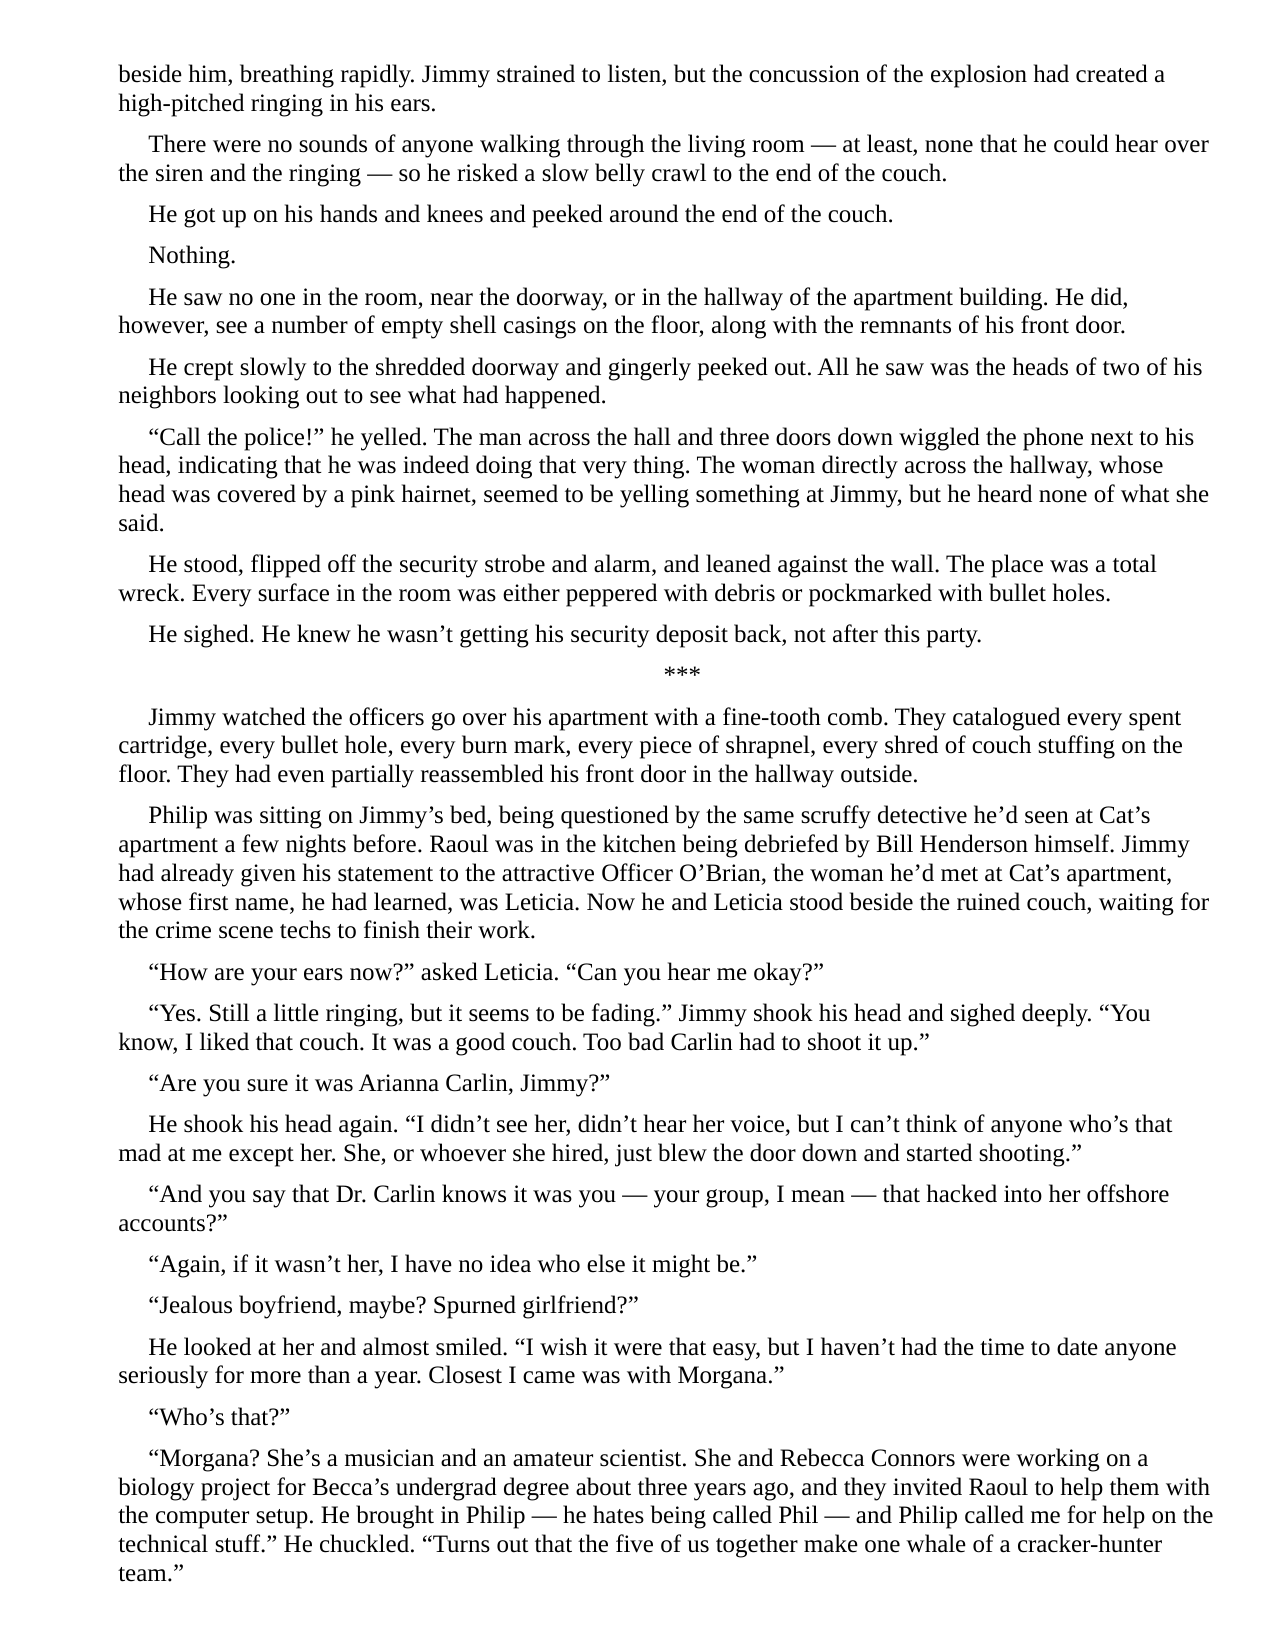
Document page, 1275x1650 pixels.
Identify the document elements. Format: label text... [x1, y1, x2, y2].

text Jimmy watched the officers go over his apartment with a fine-tooth comb. They catalogued every spent cartridge, every bullet hole, every burn mark, every piece of shrapnel, every shred of couch stuffing on the floor. They had even partially reassembled his front door in the hallway outside. [118, 702, 1216, 788]
text He got up on his hands and knees and peeked around the end of the couch. [118, 199, 1216, 228]
text He stood, flipped off the security strobe and alarm, and leaned against the wall. The place was a total wreck. Every surface in the room was either peppered with debris or pockmarked with bullet holes. [118, 549, 1216, 607]
text “Again, if it wasn’t her, I have no idea who else it might be.” [118, 1249, 1216, 1278]
text “And you say that Dr. Carlin knows it was you — your group, I mean — that hacked into her offshore accounts?” [118, 1179, 1216, 1237]
text He looked at her and almost smiled. “I wish it were that easy, but I haven’t had the time to date anyone seriously for more than a year. Closest I came was with Morgana.” [118, 1332, 1216, 1389]
text *** [118, 660, 1216, 689]
text “How are your ears now?” asked Leticia. “Can you hear me okay?” [118, 957, 1216, 985]
text beside him, breathing rapidly. Jimmy strained to listen, but the concussion of the explosion had created a high-pitched ringing in his ears. [118, 59, 1216, 117]
text Philip was sitting on Jimmy’s bed, being questioned by the same scruffy detective he’d seen at Cat’s apartment a few nights before. Raoul was in the kitchen being debriefed by Bill Henderson himself. Jimmy had already given his statement to the attractive Officer O’Brian, the woman he’d met at Cat’s apartment, whose first name, he had learned, was Leticia. Now he and Leticia stood beside the ruined couch, waiting for the crime scene techs to finish their work. [118, 800, 1216, 944]
text He sighed. He knew he wasn’t getting his security deposit back, not after this party. [118, 619, 1216, 648]
text “Morgana? She’s a musician and an amateur scientist. She and Rebecca Connors were working on a biology project for Becca’s undergrad degree about three years ago, and they invited Raoul to help them with the computer setup. He brought in Philip — he hates being called Phil — and Philip called me for help on the technical stuff.” He chuckled. “Turns out that the five of us together make one whale of a cracker-hunter team.” [118, 1443, 1216, 1587]
text “Who’s that?” [118, 1402, 1216, 1430]
text There were no sounds of anyone walking through the living room — at least, none that he could hear over the siren and the ringing — so he risked a slow belly crawl to the end of the couch. [118, 129, 1216, 187]
text “Call the police!” he yelled. The man across the hall and three doors down wiggled the phone next to his head, indicating that he was indeed doing that very thing. The woman directly across the hallway, whose head was covered by a pink hairnet, seemed to be yelling something at Jimmy, but he heard none of what she said. [118, 422, 1216, 537]
text He crept slowly to the shredded doorway and gingerly peeked out. All he saw was the heads of two of his neighbors looking out to see what had happened. [118, 352, 1216, 409]
text “Are you sure it was Arianna Carlin, Jimmy?” [118, 1068, 1216, 1097]
text “Jealous boyfriend, maybe? Spurned girlfriend?” [118, 1290, 1216, 1319]
text Nothing. [118, 240, 1216, 269]
text “Yes. Still a little ringing, but it seems to be fading.” Jimmy shook his head and sighed deeply. “You know, I liked that couch. It was a good couch. Too bad Carlin had to shoot it up.” [118, 998, 1216, 1055]
text He shook his head again. “I didn’t see her, didn’t hear her voice, but I can’t think of anyone who’s that mad at me except her. She, or whoever she hired, just blew the door down and started shooting.” [118, 1109, 1216, 1167]
text He saw no one in the room, near the doorway, or in the hallway of the apartment building. He did, however, see a number of empty shell casings on the floor, along with the remnants of his front door. [118, 282, 1216, 339]
